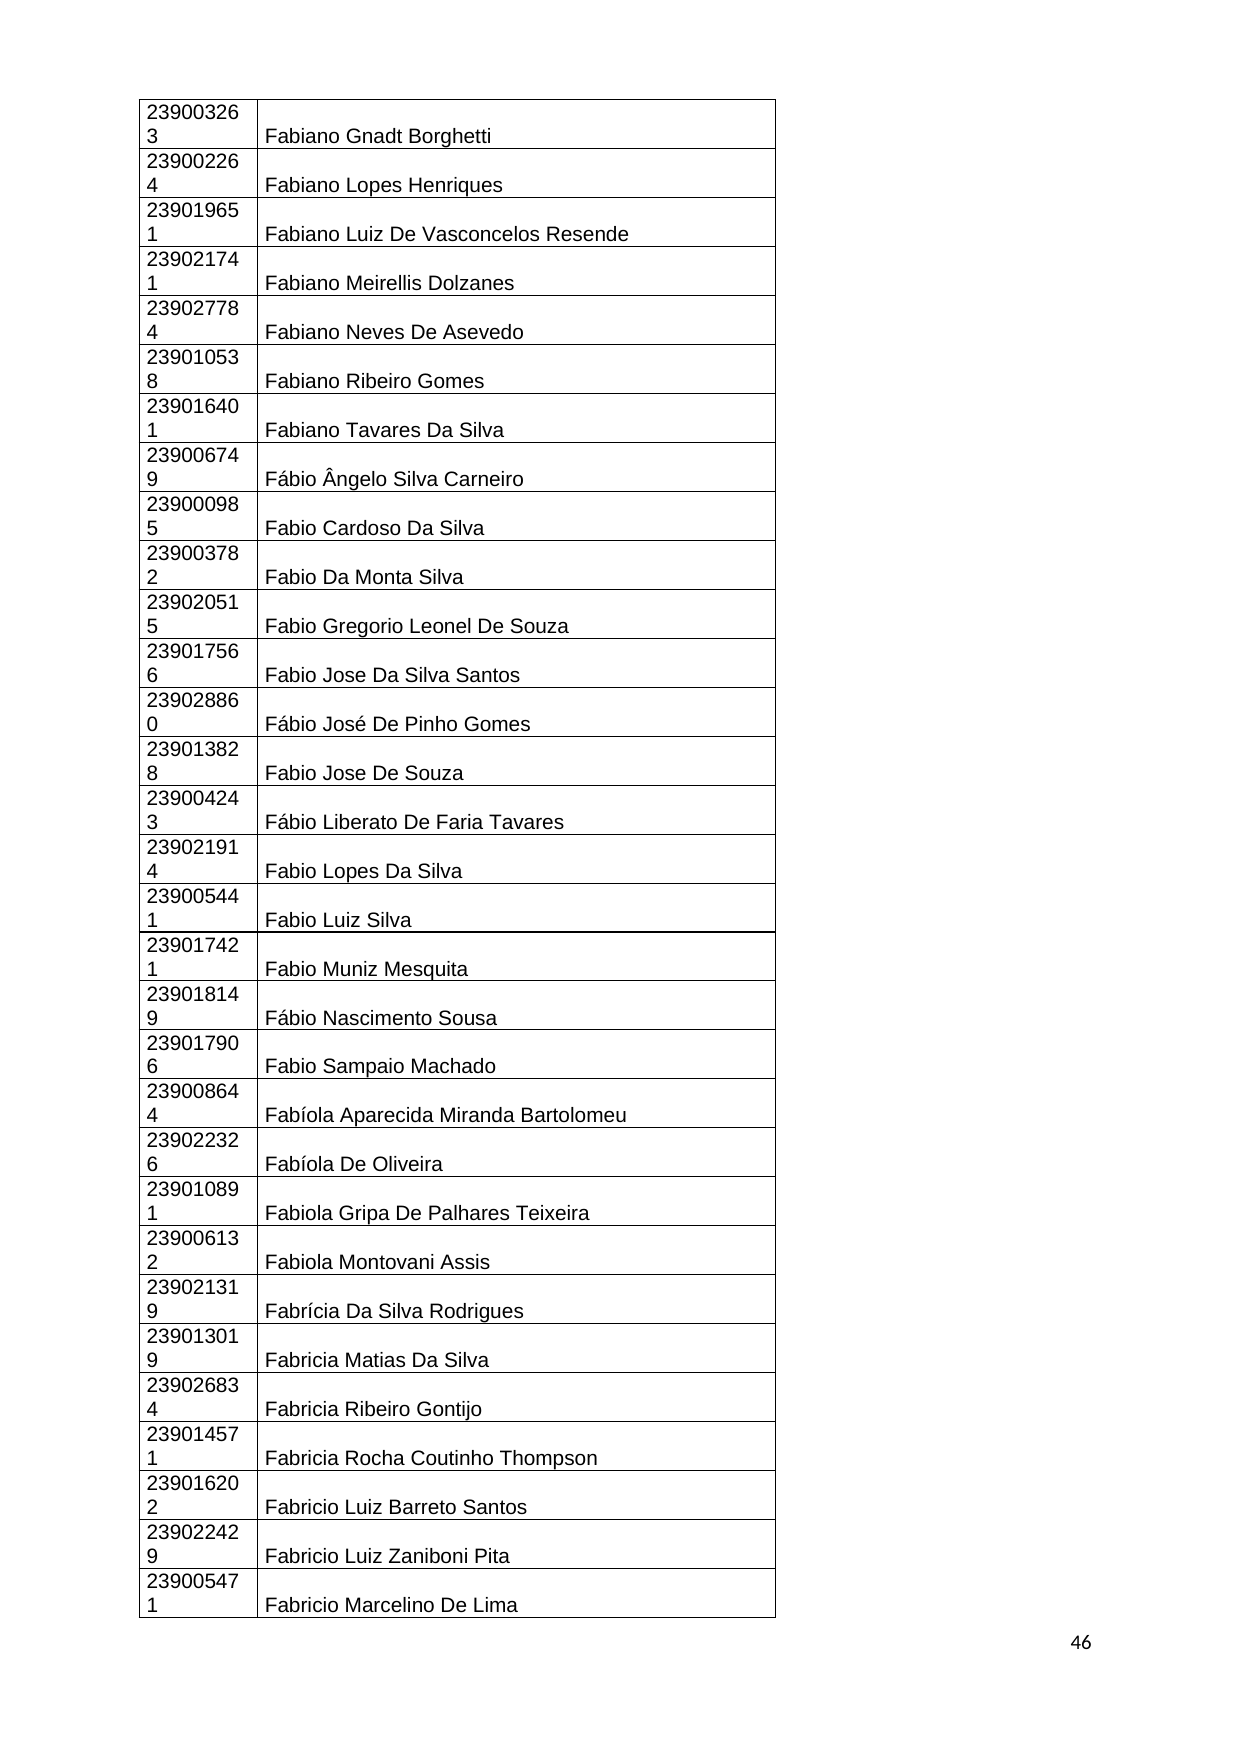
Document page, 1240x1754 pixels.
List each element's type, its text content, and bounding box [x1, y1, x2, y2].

table_cell Fabricia Ribeiro Gontijo [258, 1373, 775, 1421]
table_cell 239017906 [140, 1030, 257, 1078]
table_cell Fabricio Luiz Zaniboni Pita [258, 1520, 775, 1568]
table_cell Fabiano Meirellis Dolzanes [258, 247, 775, 295]
table_cell Fábio Liberato De Faria Tavares [258, 786, 775, 833]
table_cell Fabíola De Oliveira [258, 1128, 775, 1176]
table_cell Fabricia Rocha Coutinho Thompson [258, 1422, 775, 1470]
table_cell 239010891 [140, 1177, 257, 1225]
table_cell Fabricio Marcelino De Lima [258, 1569, 775, 1617]
table_cell Fabiano Luiz De Vasconcelos Resende [258, 198, 775, 246]
table_cell Fabricia Matias Da Silva [258, 1324, 775, 1372]
table_cell 239006132 [140, 1226, 257, 1274]
table_cell 239010538 [140, 345, 257, 393]
table_cell 239006749 [140, 443, 257, 491]
table_cell 239005471 [140, 1569, 257, 1617]
table_cell 239013828 [140, 737, 257, 784]
table_cell Fabio Cardoso Da Silva [258, 492, 775, 540]
table_cell Fabiano Ribeiro Gomes [258, 345, 775, 393]
table_cell 239017566 [140, 639, 257, 687]
table_cell Fabio Jose Da Silva Santos [258, 639, 775, 687]
table_cell 239028860 [140, 688, 257, 736]
table_cell Fabiola Gripa De Palhares Teixeira [258, 1177, 775, 1225]
table_cell 239026834 [140, 1373, 257, 1421]
table_cell Fábio José De Pinho Gomes [258, 688, 775, 736]
table_cell 239004243 [140, 786, 257, 833]
table_cell 239021914 [140, 835, 257, 882]
table_cell 239018149 [140, 981, 257, 1029]
table_cell 239017421 [140, 933, 257, 980]
table_cell Fabiano Gnadt Borghetti [258, 100, 775, 148]
table_cell 239002264 [140, 149, 257, 197]
table_cell Fabiola Montovani Assis [258, 1226, 775, 1274]
table_cell Fabio Luiz Silva [258, 884, 775, 931]
table_cell Fábio Nascimento Sousa [258, 981, 775, 1029]
table_cell 239003263 [140, 100, 257, 148]
table_cell Fabíola Aparecida Miranda Bartolomeu [258, 1079, 775, 1127]
table_cell Fabiano Tavares Da Silva [258, 394, 775, 442]
table_cell Fábio Ângelo Silva Carneiro [258, 443, 775, 491]
table_cell 239022326 [140, 1128, 257, 1176]
table_cell 239005441 [140, 884, 257, 931]
table_cell Fabricio Luiz Barreto Santos [258, 1471, 775, 1519]
table_cell 239021319 [140, 1275, 257, 1323]
table_cell 239016202 [140, 1471, 257, 1519]
table_cell Fabiano Neves De Asevedo [258, 296, 775, 344]
table_cell 239020515 [140, 590, 257, 638]
table_cell Fabrícia Da Silva Rodrigues [258, 1275, 775, 1323]
table_cell Fabio Muniz Mesquita [258, 933, 775, 980]
table_cell 239022429 [140, 1520, 257, 1568]
table_cell 239008644 [140, 1079, 257, 1127]
table_cell Fabio Da Monta Silva [258, 541, 775, 589]
table_cell 239014571 [140, 1422, 257, 1470]
table_cell Fabio Jose De Souza [258, 737, 775, 784]
table_cell 239013019 [140, 1324, 257, 1372]
table_cell 239019651 [140, 198, 257, 246]
table_cell 239003782 [140, 541, 257, 589]
table_cell Fabiano Lopes Henriques [258, 149, 775, 197]
table_cell 239016401 [140, 394, 257, 442]
table_cell 239027784 [140, 296, 257, 344]
table_cell 239000985 [140, 492, 257, 540]
table_cell Fabio Gregorio Leonel De Souza [258, 590, 775, 638]
table_cell Fabio Sampaio Machado [258, 1030, 775, 1078]
table_cell 239021741 [140, 247, 257, 295]
table_cell Fabio Lopes Da Silva [258, 835, 775, 882]
